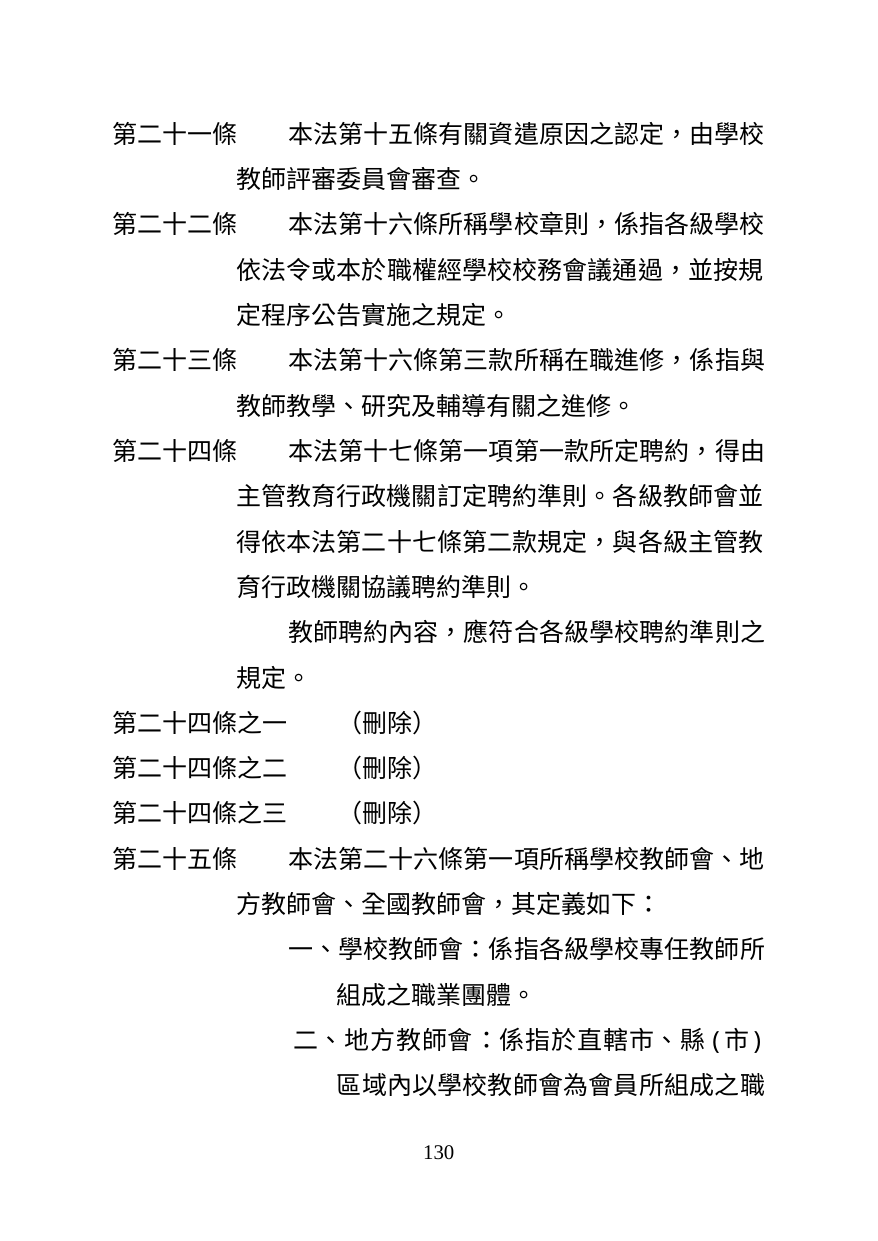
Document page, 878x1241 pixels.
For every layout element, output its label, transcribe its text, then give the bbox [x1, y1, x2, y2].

text 第二十五條 本法第二十六條第一項所稱學校教師會、地方教師會、全國教師會，其定義如下： [112, 839, 765, 921]
text 第二十四條之三 （刪除） [112, 794, 765, 830]
text 二、地方教師會：係指於直轄市、縣(市)區域內以學校教師會為會員所組成之職 [112, 1021, 765, 1102]
text 第二十一條 本法第十五條有關資遣原因之認定，由學校教師評審委員會審查。 [112, 114, 765, 196]
text 第二十四條之一 （刪除） [112, 703, 765, 739]
text 一、學校教師會：係指各級學校專任教師所組成之職業團體。 [112, 930, 765, 1011]
text 教師聘約內容，應符合各級學校聘約準則之規定。 [112, 613, 765, 694]
text 第二十二條 本法第十六條所稱學校章則，係指各級學校依法令或本於職權經學校校務會議通過，並按規定程序公告實施之規定。 [112, 205, 765, 332]
text 第二十四條 本法第十七條第一項第一款所定聘約，得由主管教育行政機關訂定聘約準則。各級教師會並得依本法第二十七條第二款規定，與各級主管教育行政機關協議聘約準則。 [112, 431, 765, 604]
text 第二十三條 本法第十六條第三款所稱在職進修，係指與教師教學、研究及輔導有關之進修。 [112, 341, 765, 422]
text 第二十四條之二 （刪除） [112, 749, 765, 785]
